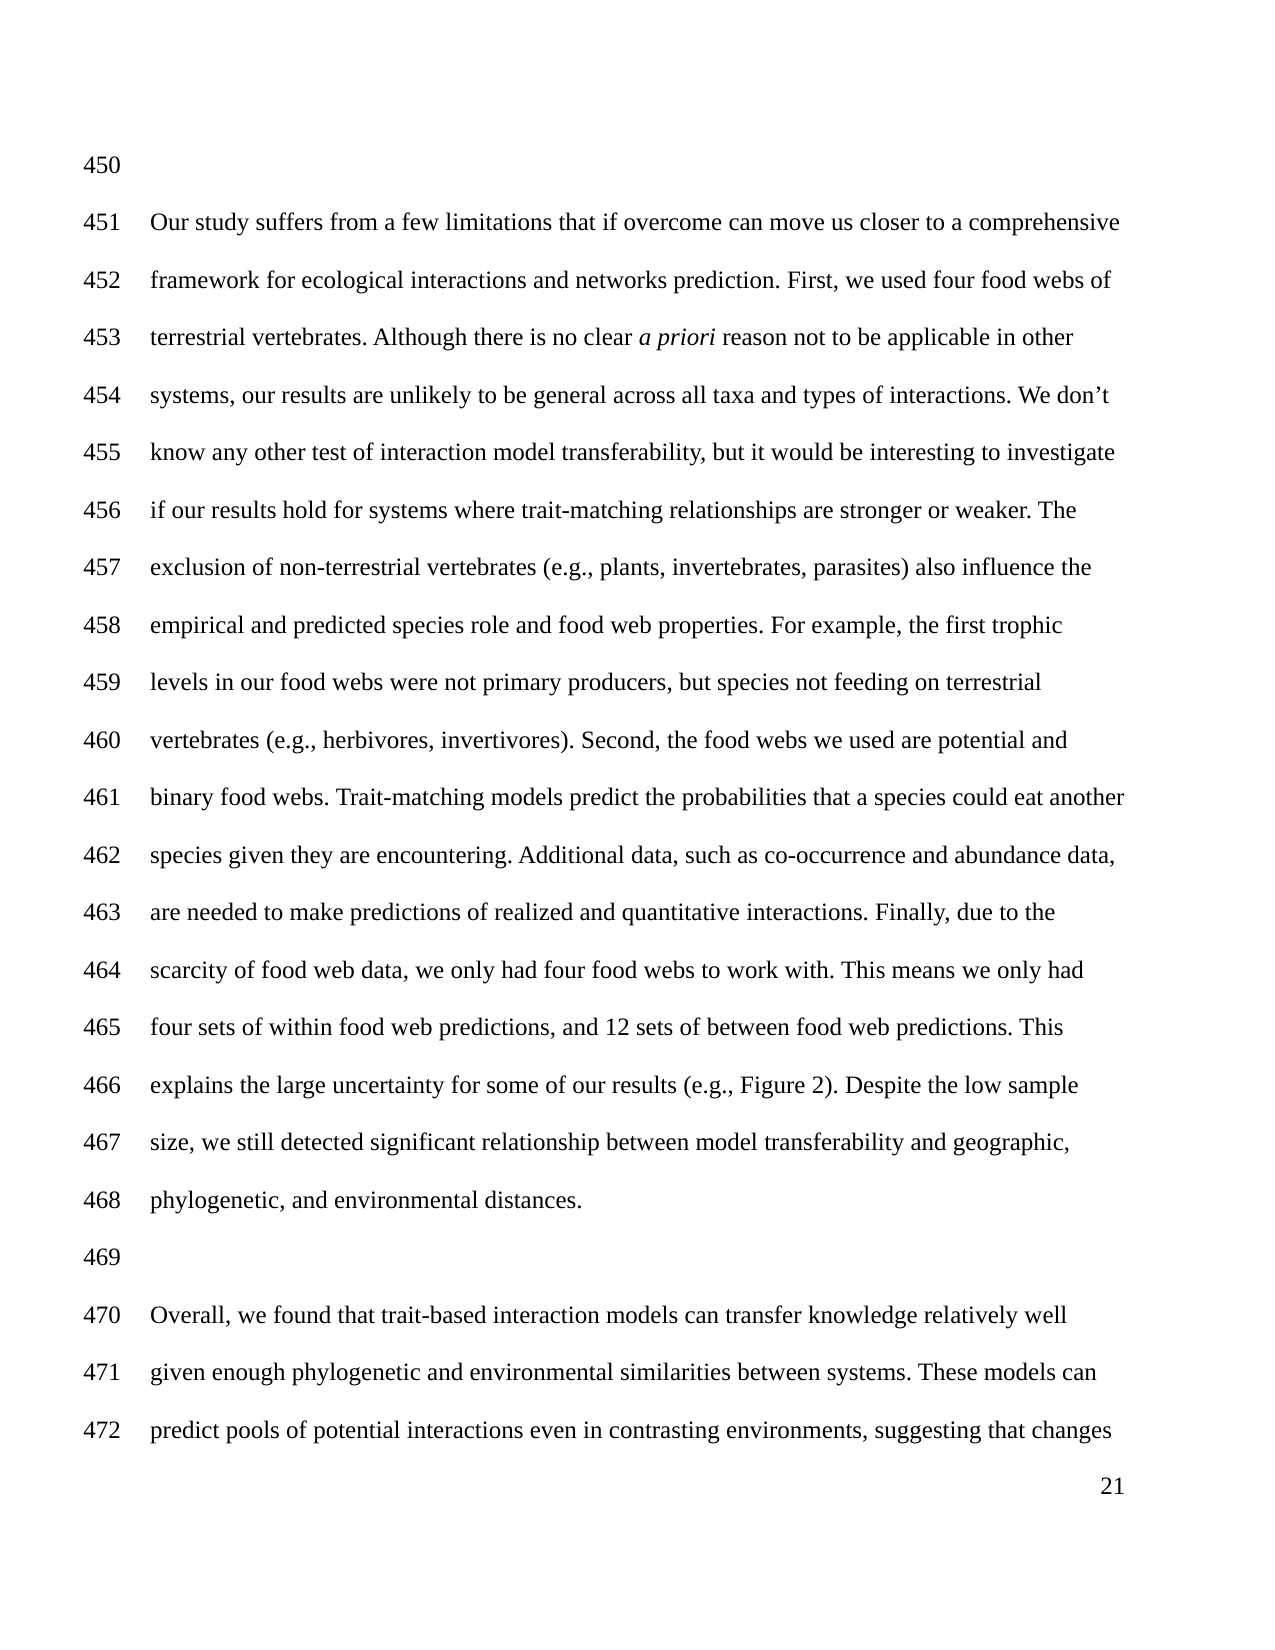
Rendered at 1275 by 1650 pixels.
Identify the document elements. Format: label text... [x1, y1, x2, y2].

text Overall, we found that trait-based interaction models can transfer knowledge relatively well given enough phylogenetic and environmental similarities between systems. These models can predict pools of potential interactions even in contrasting environments, suggesting that changes [150, 1300, 1125, 1444]
text Our study suffers from a few limitations that if overcome can move us closer to a comprehensive framework for ecological interactions and networks prediction. First, we used four food webs of terrestrial vertebrates. Although there is no clear a priori reason not to be applicable in other systems, our results are unlikely to be general across all taxa and types of interactions. We don’t know any other test of interaction model transferability, but it would be interesting to investigate if our results hold for systems where trait-matching relationships are stronger or weaker. The exclusion of non-terrestrial vertebrates (e.g., plants, invertebrates, parasites) also influence the empirical and predicted species role and food web properties. For example, the first trophic levels in our food webs were not primary producers, but species not feeding on terrestrial vertebrates (e.g., herbivores, invertivores). Second, the food webs we used are potential and binary food webs. Trait-matching models predict the probabilities that a species could eat another species given they are encountering. Additional data, such as co-occurrence and abundance data, are needed to make predictions of realized and quantitative interactions. Finally, due to the scarcity of food web data, we only had four food webs to work with. This means we only had four sets of within food web predictions, and 12 sets of between food web predictions. This explains the large uncertainty for some of our results (e.g., Figure 2). Despite the low sample size, we still detected significant relationship between model transferability and geographic, phylogenetic, and environmental distances. [150, 207, 1125, 1214]
